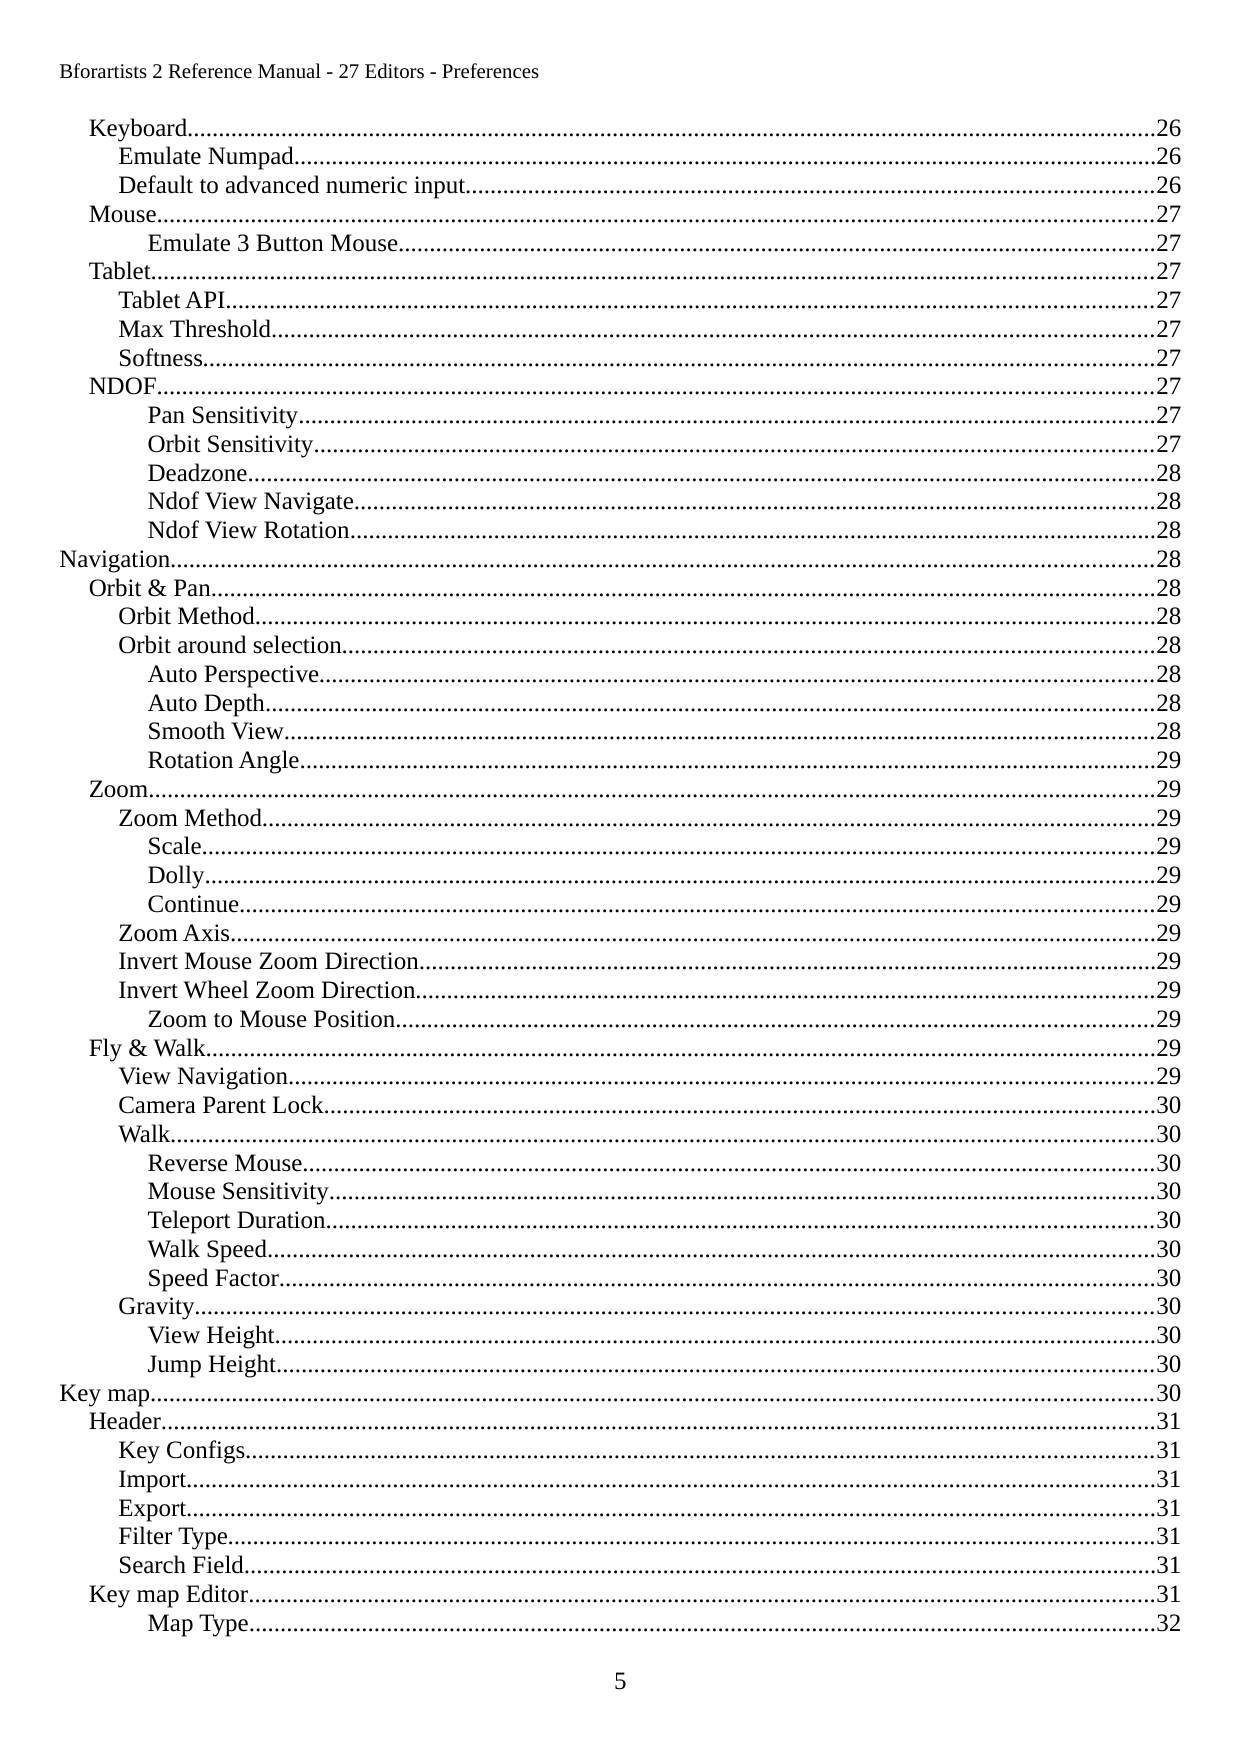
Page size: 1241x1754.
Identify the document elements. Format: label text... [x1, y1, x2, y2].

text Tablet 27 [88, 256, 1181, 285]
text Tablet API 27 [118, 285, 1181, 314]
text Ndof View Rotation 28 [147, 515, 1181, 544]
text Key map 30 [59, 1378, 1181, 1406]
text Walk Speed 30 [147, 1234, 1181, 1263]
text Speed Factor 30 [147, 1263, 1181, 1291]
text Key Configs 31 [118, 1435, 1181, 1464]
text View Navigation 29 [118, 1061, 1181, 1090]
text Rotation Angle 29 [147, 745, 1181, 774]
text Ndof View Navigate 28 [147, 486, 1181, 515]
text Emulate 3 Button Mouse 27 [147, 228, 1181, 256]
text Emulate Numpad 26 [118, 141, 1181, 170]
text Mouse Sensitivity 30 [147, 1176, 1181, 1205]
text Keyboard 26 [88, 113, 1181, 141]
text Invert Wheel Zoom Direction 29 [118, 975, 1181, 1004]
text Reverse Mouse 30 [147, 1148, 1181, 1176]
text Jump Height 30 [147, 1349, 1181, 1378]
text Softness 27 [118, 343, 1181, 371]
text Key map Editor 31 [88, 1579, 1181, 1608]
text Scale 29 [147, 831, 1181, 860]
text Gravity 30 [118, 1291, 1181, 1320]
text Zoom to Mouse Position 29 [147, 1004, 1181, 1033]
text Map Type 32 [147, 1608, 1181, 1636]
text Zoom Method 29 [118, 803, 1181, 831]
text Header 31 [88, 1406, 1181, 1435]
text Fly & Walk 29 [88, 1033, 1181, 1061]
text View Height 30 [147, 1320, 1181, 1349]
text Invert Mouse Zoom Direction 29 [118, 946, 1181, 975]
text Continue 29 [147, 889, 1181, 918]
text Zoom 29 [88, 774, 1181, 803]
text Orbit & Pan 28 [88, 573, 1181, 601]
text Pan Sensitivity 27 [147, 400, 1181, 429]
text Deadzone 28 [147, 458, 1181, 486]
text Max Threshold 27 [118, 314, 1181, 343]
text Orbit Sensitivity 27 [147, 429, 1181, 458]
text Import 31 [118, 1464, 1181, 1493]
text Orbit around selection 28 [118, 630, 1181, 659]
text Dolly 29 [147, 860, 1181, 889]
text Auto Depth 28 [147, 688, 1181, 716]
text Camera Parent Lock 30 [118, 1090, 1181, 1119]
text Auto Perspective 28 [147, 659, 1181, 688]
text Search Field 31 [118, 1550, 1181, 1579]
text Teleport Duration 30 [147, 1205, 1181, 1234]
text NDOF 27 [88, 371, 1181, 400]
text Mouse 27 [88, 199, 1181, 228]
text Default to advanced numeric input 26 [118, 170, 1181, 199]
text Orbit Method 28 [118, 601, 1181, 630]
text Zoom Axis 29 [118, 918, 1181, 946]
text Smooth View 28 [147, 716, 1181, 745]
text Walk 30 [118, 1119, 1181, 1148]
text Export 31 [118, 1493, 1181, 1521]
text Navigation 28 [59, 544, 1181, 573]
text Filter Type 31 [118, 1521, 1181, 1550]
